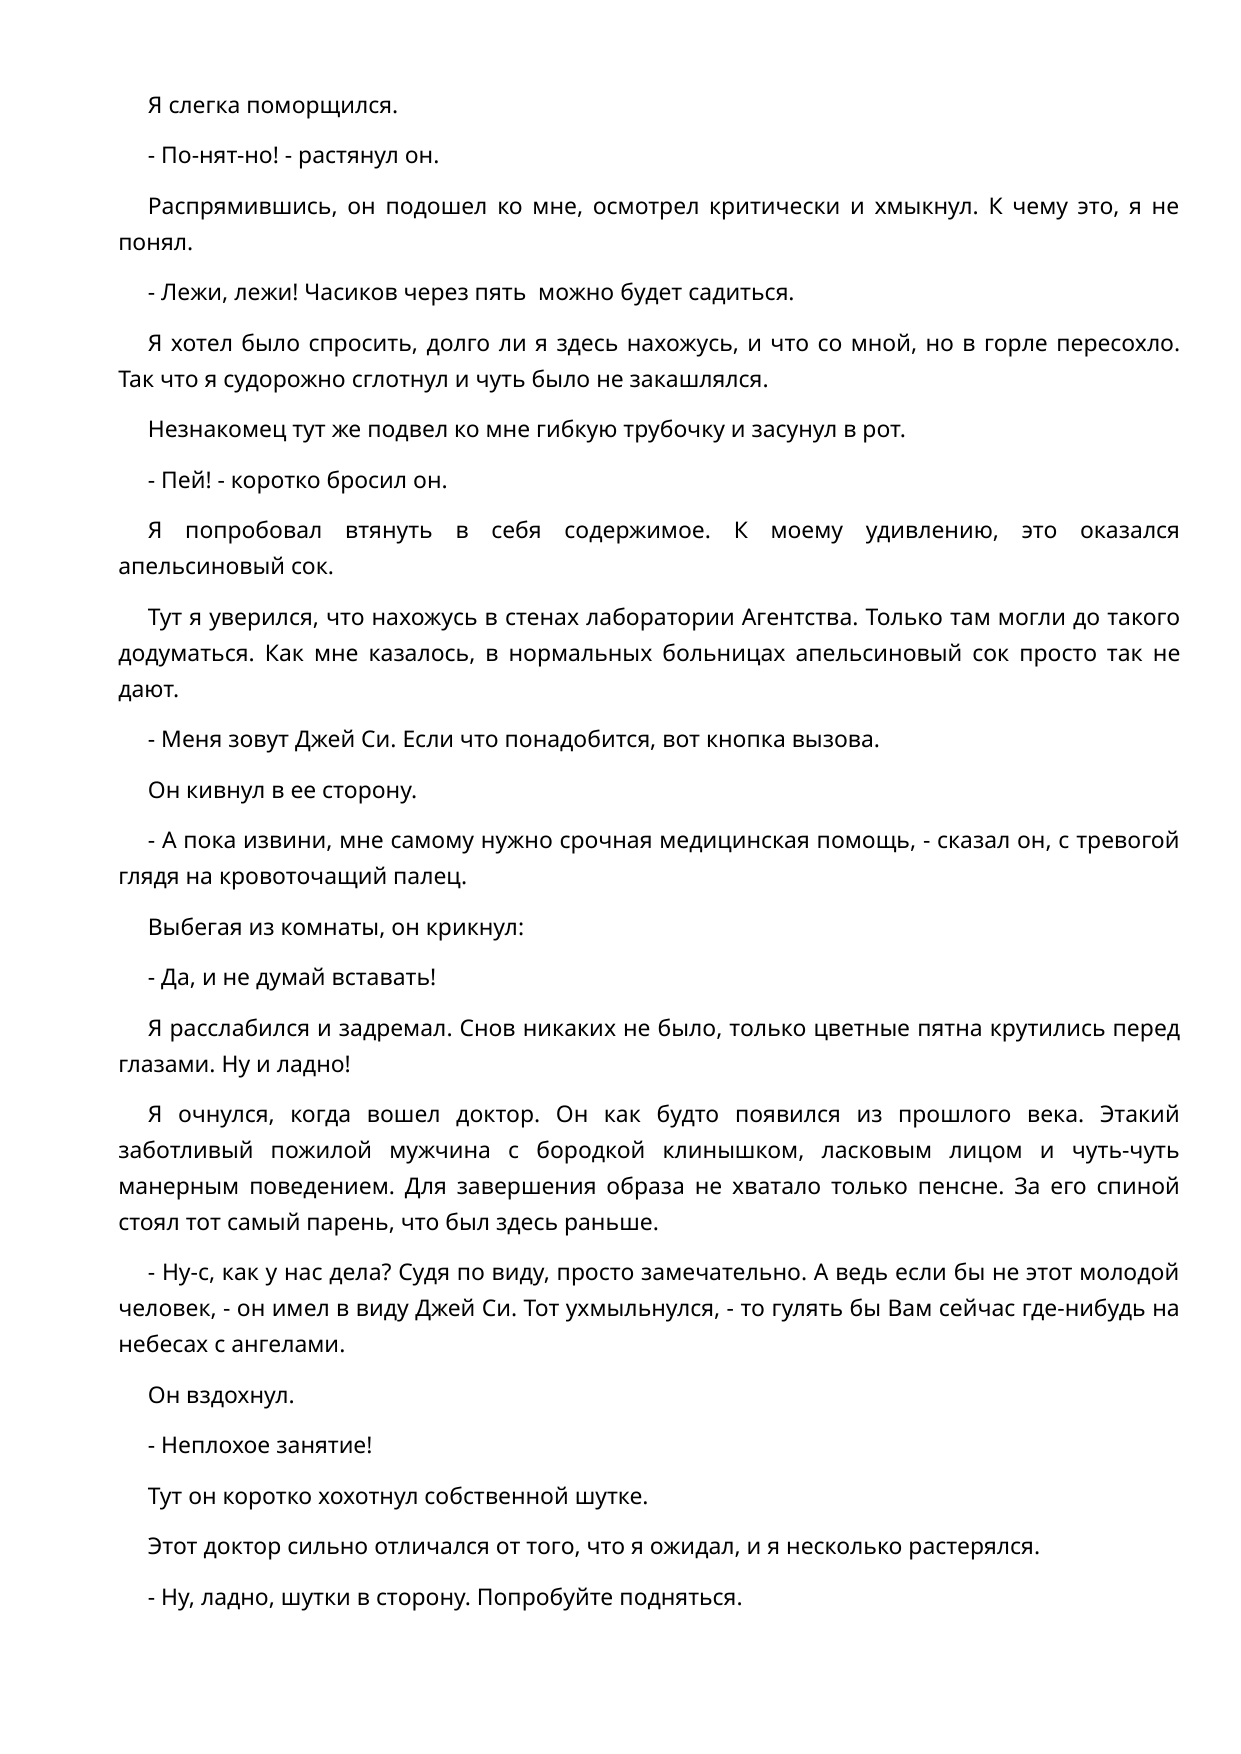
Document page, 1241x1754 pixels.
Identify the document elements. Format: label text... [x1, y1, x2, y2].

text Тут он коротко хохотнул собственной шутке. [118, 1480, 1181, 1511]
text Тут я уверился, что нахожусь в стенах лаборатории Агентства. Только там могли до такого додуматься. Как мне казалось, в нормальных больницах апельсиновый сок просто так не дают. [118, 601, 1181, 704]
text Он кивнул в ее сторону. [118, 773, 1181, 805]
text Я попробовал втянуть в себя содержимое. К моему удивлению, это оказался апельсиновый сок. [118, 514, 1181, 581]
text - Пей! - коротко бросил он. [118, 464, 1181, 495]
text - Лежи, лежи! Часиков через пять можно будет садиться. [118, 276, 1181, 307]
text - Ну, ладно, шутки в сторону. Попробуйте подняться. [118, 1581, 1181, 1612]
text Незнакомец тут же подвел ко мне гибкую трубочку и засунул в рот. [118, 413, 1181, 444]
text Этот доктор сильно отличался от того, что я ожидал, и я несколько растерялся. [118, 1530, 1181, 1562]
text Распрямившись, он подошел ко мне, осмотрел критически и хмыкнул. К чему это, я не понял. [118, 190, 1181, 257]
text - Неплохое занятие! [118, 1429, 1181, 1461]
text - Ну-с, как у нас дела? Судя по виду, просто замечательно. А ведь если бы не этот молодой человек, - он имел в виду Джей Си. Тот ухмыльнулся, - то гулять бы Вам сейчас где-нибудь на небесах с ангелами. [118, 1256, 1181, 1359]
text - Да, и не думай вставать! [118, 961, 1181, 992]
text Я очнулся, когда вошел доктор. Он как будто появился из прошлого века. Этакий заботливый пожилой мужчина с бородкой клинышком, ласковым лицом и чуть-чуть манерным поведением. Для завершения образа не хватало только пенсне. За его спиной стоял тот самый парень, что был здесь раньше. [118, 1098, 1181, 1237]
text Выбегая из комнаты, он крикнул: [118, 911, 1181, 942]
text - Меня зовут Джей Си. Если что понадобится, вот кнопка вызова. [118, 723, 1181, 754]
text - По-нят-но! - растянул он. [118, 139, 1181, 170]
text Я хотел было спросить, долго ли я здесь нахожусь, и что со мной, но в горле пересохло. Так что я судорожно сглотнул и чуть было не закашлялся. [118, 327, 1181, 394]
text - А пока извини, мне самому нужно срочная медицинская помощь, - сказал он, с тревогой глядя на кровоточащий палец. [118, 824, 1181, 891]
text Я расслабился и задремал. Снов никаких не было, только цветные пятна крутились перед глазами. Ну и ладно! [118, 1012, 1181, 1079]
text Я слегка поморщился. [118, 89, 1181, 120]
text Он вздохнул. [118, 1379, 1181, 1410]
